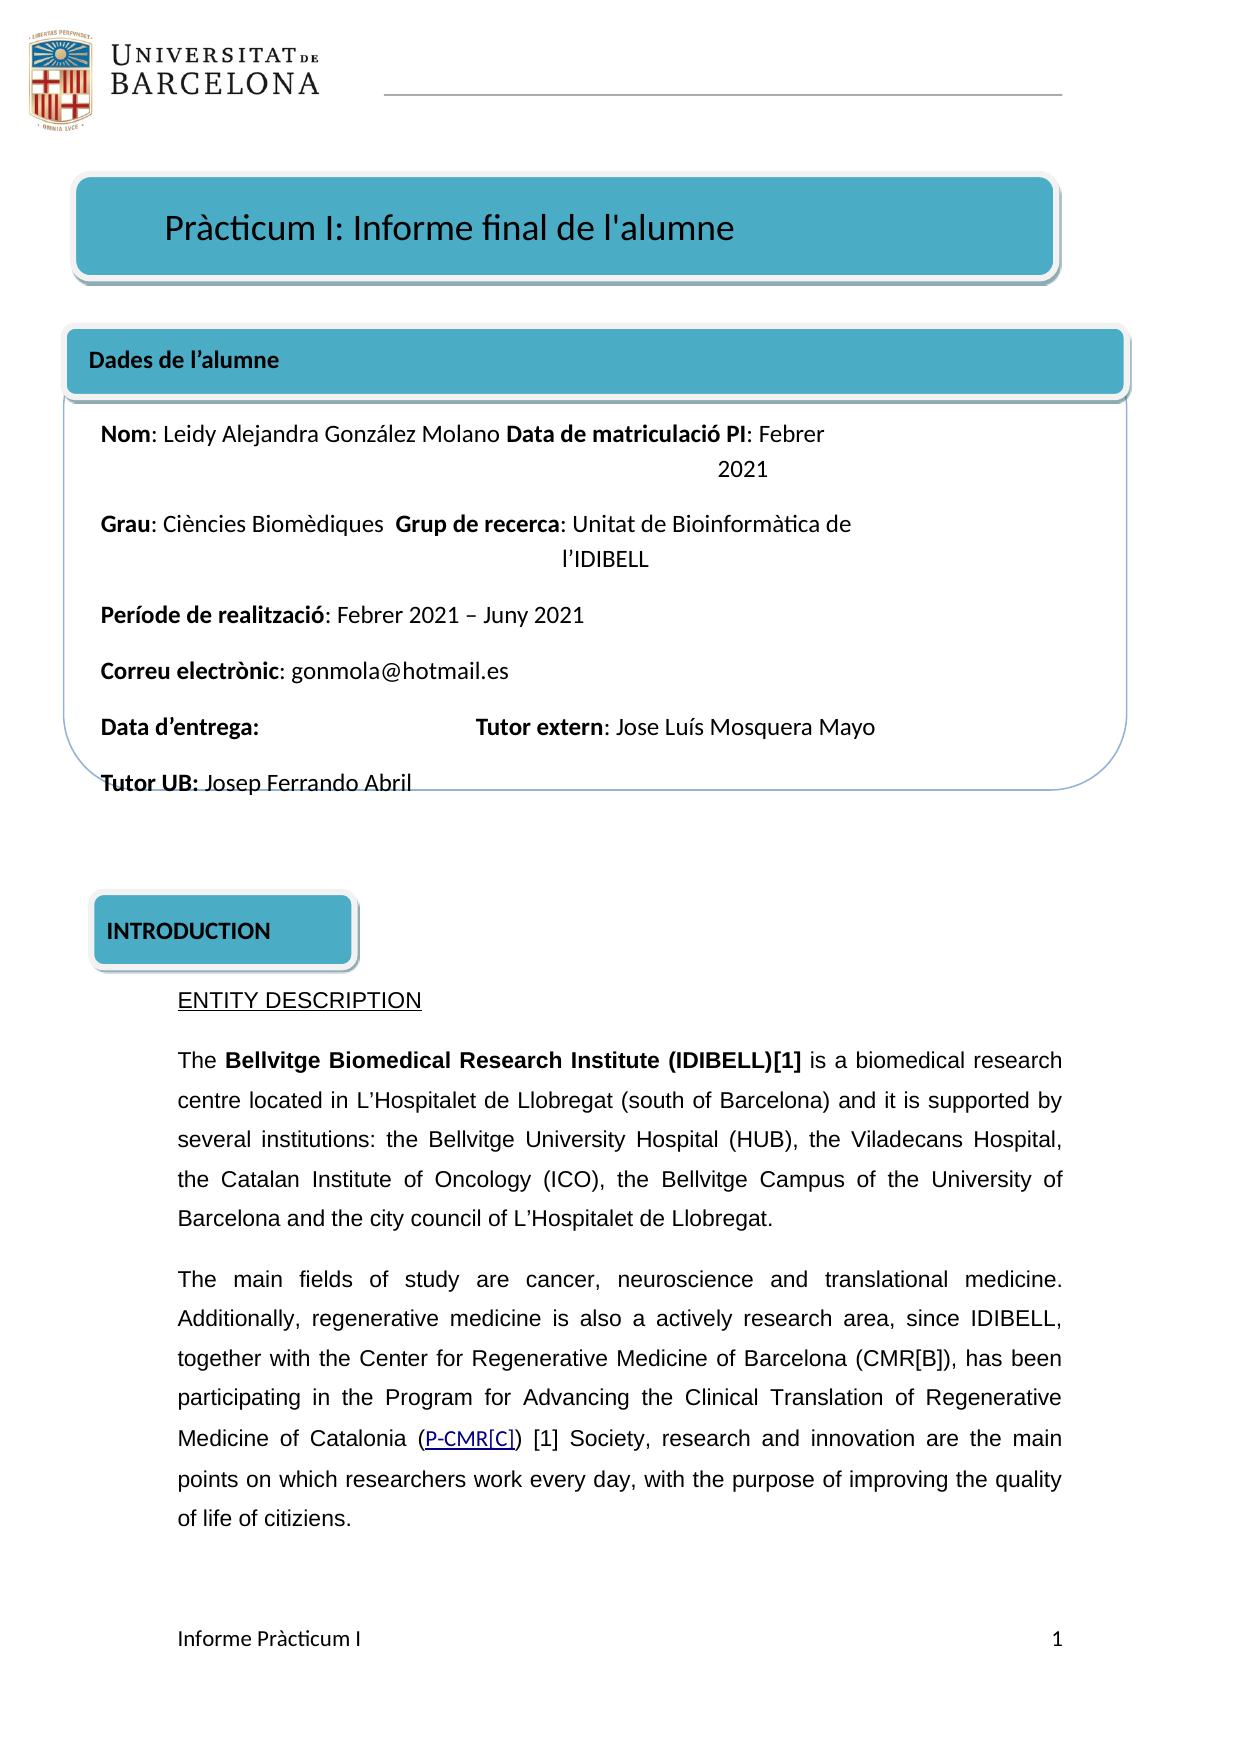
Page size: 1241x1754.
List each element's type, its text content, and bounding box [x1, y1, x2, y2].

text The main fields of study are cancer, neuroscience and translational medicine. Additionally, regenerative medicine is also a actively research area, since IDIBELL, together with the Center for Regenerative Medicine of Barcelona (CMR[B]), has been participating in the Program for Advancing the Clinical Translation of Regenerative Medicine of Catalonia (P-CMR[C]) [1]⁠ Society, research and innovation are the main points on which researchers work every day, with the purpose of improving the quality of life of citiziens. [177, 1266, 1063, 1531]
text The Bellvitge Biomedical Research Institute (IDIBELL)[1]⁠ is a biomedical research centre located in L’Hospitalet de Llobregat (south of Barcelona) and it is supported by several institutions: the Bellvitge University Hospital (HUB), the Viladecans Hospital, the Catalan Institute of Oncology (ICO), the Bellvitge Campus of the University of Barcelona and the city council of L’Hospitalet de Llobregat. [177, 1047, 1063, 1232]
text ENTITY DESCRIPTION [177, 987, 1063, 1013]
picture [0, 0, 1239, 165]
text INTRODUCTION [106, 915, 332, 946]
